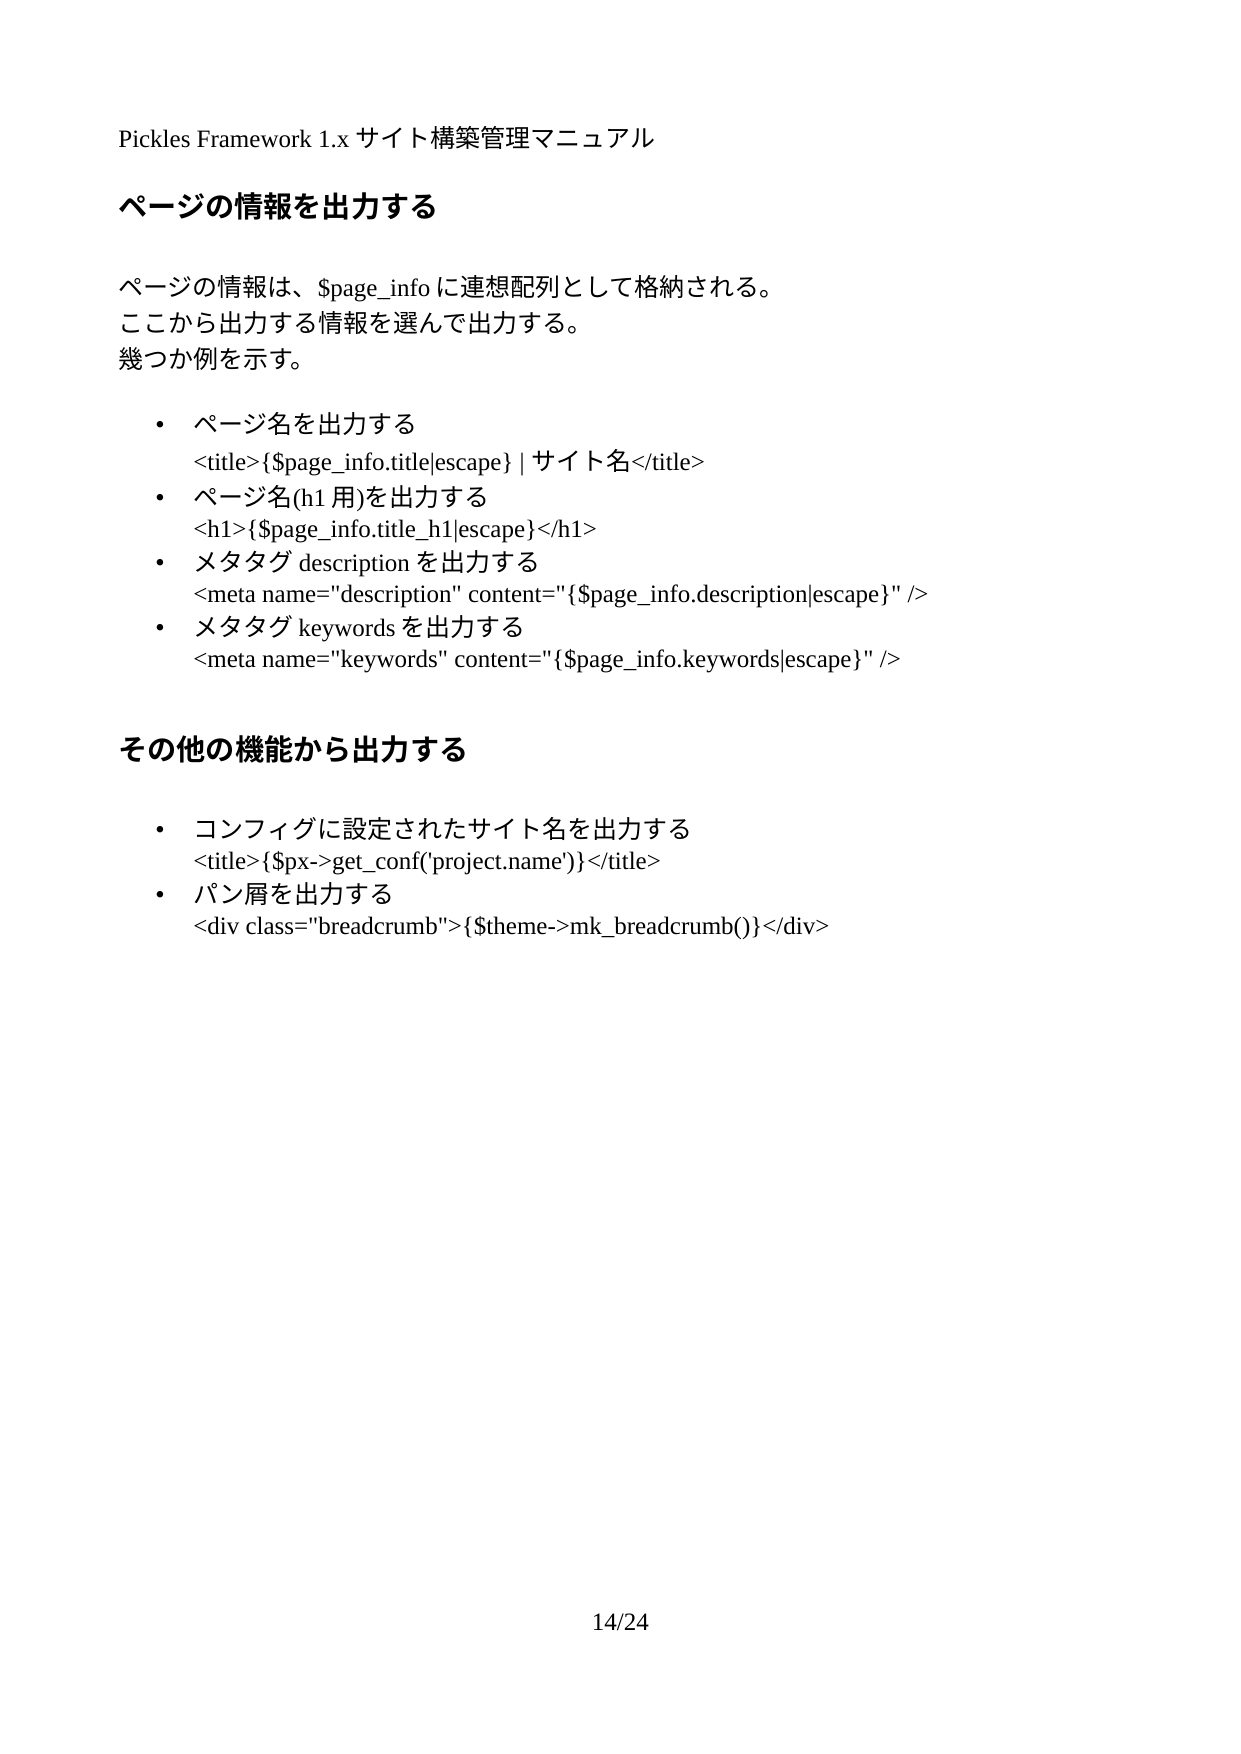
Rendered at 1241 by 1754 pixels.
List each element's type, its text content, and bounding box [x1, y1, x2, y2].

text 幾つか例を示す。 [118, 340, 1122, 376]
list メタタグkeywordsを出力する <meta name="keywords" content="{$page_info.keywords|escape}" /> [156, 607, 1122, 672]
list ページ名を出力する <title>{$page_info.title|escape} | サイト名</title> [156, 405, 1122, 477]
list ページ名(h1用)を出力する <h1>{$page_info.title_h1|escape}</h1> [156, 477, 1122, 542]
list メタタグ descriptionを出力する <meta name="description" content="{$page_info.description|escape}" /> [156, 542, 1122, 607]
text ページの情報は、$page_infoに連想配列として格納される。 [118, 267, 1122, 304]
text ここから出力する情報を選んで出力する。 [118, 304, 1122, 340]
subtitle ページの情報を出力する [118, 184, 1122, 226]
list パン屑を出力する <div class="breadcrumb">{$theme->mk_breadcrumb()}</div> [156, 875, 1122, 940]
subtitle その他の機能から出力する [118, 726, 1122, 768]
list コンフィグに設定されたサイト名を出力する <title>{$px->get_conf('project.name')}</title> [156, 810, 1122, 875]
